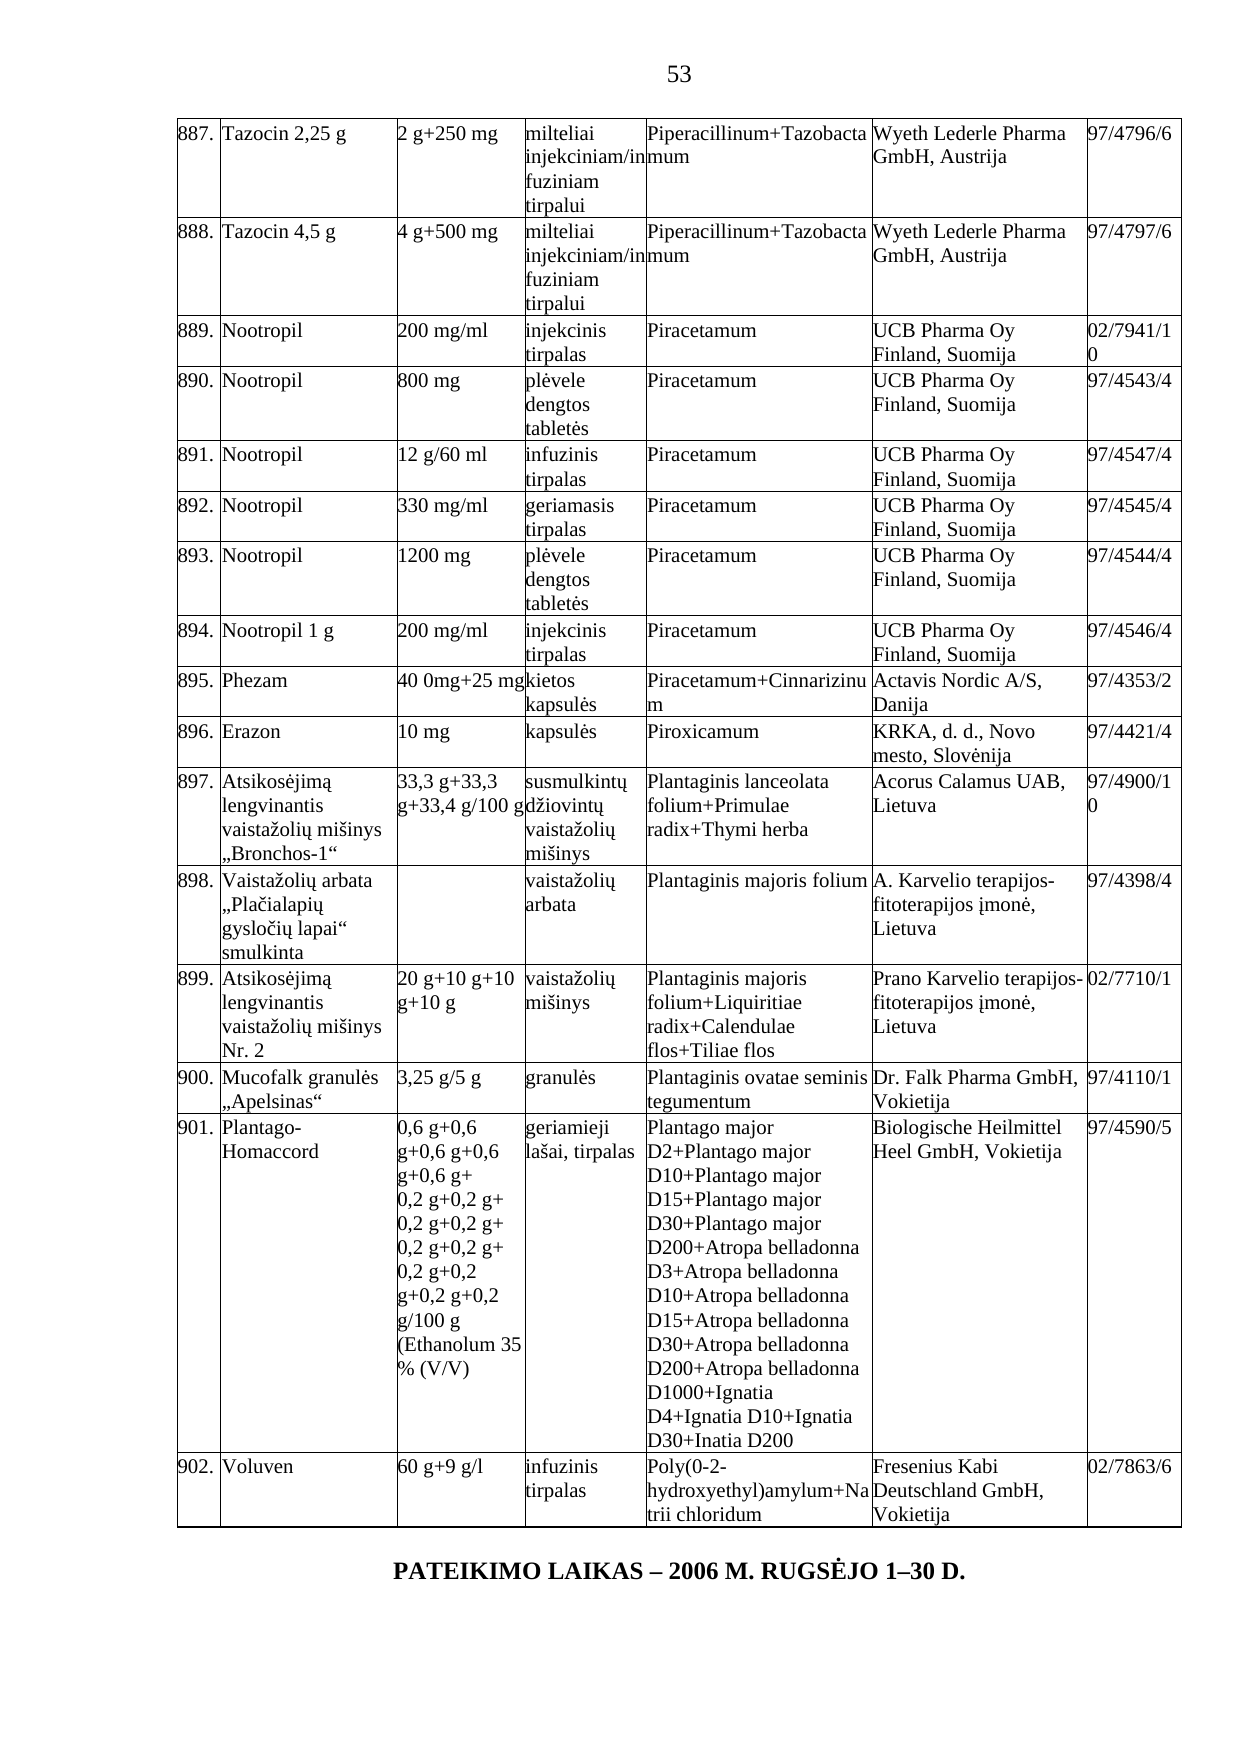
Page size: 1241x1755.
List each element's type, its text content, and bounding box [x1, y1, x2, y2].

table_cell Piperacillinum+Tazobactamum [647, 218, 872, 315]
table_cell 899. [178, 965, 220, 1062]
table_cell infuzinis tirpalas [526, 1453, 646, 1526]
table_cell Poly(0-2-hydroxyethyl)amylum+Natrii chloridum [647, 1453, 872, 1526]
table_cell Piracetamum [647, 542, 872, 615]
table_cell Plantaginis lanceolata folium+Primulae radix+Thymi herba [647, 768, 872, 865]
table_cell Acorus Calamus UAB, Lietuva [873, 768, 1087, 865]
table_cell Piracetamum [647, 441, 872, 491]
table_cell 97/4110/1 [1088, 1063, 1181, 1113]
table_cell granulės [526, 1063, 646, 1113]
table_cell vaistažolių mišinys [526, 965, 646, 1062]
table_cell 888. [178, 218, 220, 315]
table_cell 887. [178, 119, 220, 217]
table_cell Plantago major D2+Plantago major D10+Plantago major D15+Plantago major D30+Plantago major D200+Atropa belladonna D3+Atropa belladonna D10+Atropa belladonna D15+Atropa belladonna D30+Atropa belladonna D200+Atropa belladonna D1000+Ignatia D4+Ignatia D10+Ignatia D30+Inatia D200 [647, 1114, 872, 1452]
table_cell Voluven [221, 1453, 397, 1526]
table_cell 895. [178, 667, 220, 716]
table_cell KRKA, d. d., Novo mesto, Slovėnija [873, 717, 1087, 767]
table_cell 60 g+9 g/l [398, 1453, 525, 1526]
table_cell UCB Pharma Oy Finland, Suomija [873, 542, 1087, 615]
table_cell Nootropil [221, 542, 397, 615]
table_cell 97/4398/4 [1088, 866, 1181, 964]
table_cell 200 mg/ml [398, 316, 525, 366]
table_cell 33,3 g+33,3 g+33,4 g/100 g [398, 768, 525, 865]
table_cell 97/4353/2 [1088, 667, 1181, 716]
table_cell Tazocin 4,5 g [221, 218, 397, 315]
table_cell 02/7941/10 [1088, 316, 1181, 366]
table_cell Vaistažolių arbata „Plačialapių gysločių lapai“ smulkinta [221, 866, 397, 964]
table_cell Dr. Falk Pharma GmbH, Vokietija [873, 1063, 1087, 1113]
table_cell Wyeth Lederle Pharma GmbH, Austrija [873, 218, 1087, 315]
table_cell Piracetamum [647, 492, 872, 541]
table_cell Plantaginis ovatae seminis tegumentum [647, 1063, 872, 1113]
table_cell 1200 mg [398, 542, 525, 615]
table_cell Piperacillinum+Tazobactamum [647, 119, 872, 217]
table_cell Piracetamum [647, 616, 872, 666]
table_cell 897. [178, 768, 220, 865]
table_cell 97/4900/10 [1088, 768, 1181, 865]
table_cell 900. [178, 1063, 220, 1113]
table_cell 4 g+500 mg [398, 218, 525, 315]
table_cell 898. [178, 866, 220, 964]
table_cell Nootropil [221, 492, 397, 541]
table_cell Piracetamum [647, 316, 872, 366]
table_cell 330 mg/ml [398, 492, 525, 541]
table_cell Piracetamum+Cinnarizinum [647, 667, 872, 716]
table_cell 891. [178, 441, 220, 491]
table_cell 889. [178, 316, 220, 366]
table_cell milteliai injekciniam/infuziniam tirpalui [526, 218, 646, 315]
table_cell plėvele dengtos tabletės [526, 367, 646, 440]
table_cell UCB Pharma Oy Finland, Suomija [873, 367, 1087, 440]
table_cell Plantaginis majoris folium+Liquiritiae radix+Calendulae flos+Tiliae flos [647, 965, 872, 1062]
table_cell Nootropil [221, 316, 397, 366]
table_cell 97/4590/5 [1088, 1114, 1181, 1452]
table_cell milteliai injekciniam/infuziniam tirpalui [526, 119, 646, 217]
table_cell 97/4544/4 [1088, 542, 1181, 615]
table_cell Erazon [221, 717, 397, 767]
table_cell 2 g+250 mg [398, 119, 525, 217]
table_cell 20 g+10 g+10 g+10 g [398, 965, 525, 1062]
table_cell 892. [178, 492, 220, 541]
table_cell Phezam [221, 667, 397, 716]
table_cell 10 mg [398, 717, 525, 767]
table_cell 02/7710/1 [1088, 965, 1181, 1062]
table_cell 12 g/60 ml [398, 441, 525, 491]
table_cell susmulkintų džiovintų vaistažolių mišinys [526, 768, 646, 865]
table_cell Atsikosėjimą lengvinantis vaistažolių mišinys „Bronchos-1“ [221, 768, 397, 865]
table_cell 40 0mg+25 mg [398, 667, 525, 716]
table_cell vaistažolių arbata [526, 866, 646, 964]
table_cell [398, 866, 525, 964]
table_cell geriamasis tirpalas [526, 492, 646, 541]
table_cell 97/4796/6 [1088, 119, 1181, 217]
table_cell Atsikosėjimą lengvinantis vaistažolių mišinys Nr. 2 [221, 965, 397, 1062]
table_cell Nootropil [221, 441, 397, 491]
table_cell 800 mg [398, 367, 525, 440]
table_cell kapsulės [526, 717, 646, 767]
table_cell Actavis Nordic A/S, Danija [873, 667, 1087, 716]
table_cell geriamieji lašai, tirpalas [526, 1114, 646, 1452]
table_cell 97/4543/4 [1088, 367, 1181, 440]
table_cell 901. [178, 1114, 220, 1452]
table_cell UCB Pharma Oy Finland, Suomija [873, 441, 1087, 491]
table_cell injekcinis tirpalas [526, 616, 646, 666]
table_cell Prano Karvelio terapijos-fitoterapijos įmonė, Lietuva [873, 965, 1087, 1062]
table_cell 893. [178, 542, 220, 615]
table_cell 97/4797/6 [1088, 218, 1181, 315]
table_cell 896. [178, 717, 220, 767]
table_cell Nootropil 1 g [221, 616, 397, 666]
table_cell Plantaginis majoris folium [647, 866, 872, 964]
table_cell Plantago-Homaccord [221, 1114, 397, 1452]
table_cell UCB Pharma Oy Finland, Suomija [873, 492, 1087, 541]
table_cell Piroxicamum [647, 717, 872, 767]
table_cell Tazocin 2,25 g [221, 119, 397, 217]
table_cell 97/4546/4 [1088, 616, 1181, 666]
table_cell 3,25 g/5 g [398, 1063, 525, 1113]
table_cell 97/4545/4 [1088, 492, 1181, 541]
table_cell 200 mg/ml [398, 616, 525, 666]
table_cell A. Karvelio terapijos-fitoterapijos įmonė, Lietuva [873, 866, 1087, 964]
table_cell plėvele dengtos tabletės [526, 542, 646, 615]
table_cell Wyeth Lederle Pharma GmbH, Austrija [873, 119, 1087, 217]
table_cell 97/4421/4 [1088, 717, 1181, 767]
table_cell Fresenius Kabi Deutschland GmbH, Vokietija [873, 1453, 1087, 1526]
table_cell 02/7863/6 [1088, 1453, 1181, 1526]
table_cell UCB Pharma Oy Finland, Suomija [873, 616, 1087, 666]
table_cell 894. [178, 616, 220, 666]
table_cell Biologische Heilmittel Heel GmbH, Vokietija [873, 1114, 1087, 1452]
table_cell 890. [178, 367, 220, 440]
table_cell 902. [178, 1453, 220, 1526]
table_cell Mucofalk granulės „Apelsinas“ [221, 1063, 397, 1113]
table_cell 0,6 g+0,6 g+0,6 g+0,6 g+0,6 g+ 0,2 g+0,2 g+ 0,2 g+0,2 g+ 0,2 g+0,2 g+ 0,2 g+0,2 g+0,2 g+0,2 g/100 g (Ethanolum 35 % (V/V) [398, 1114, 525, 1452]
table_cell infuzinis tirpalas [526, 441, 646, 491]
table_cell injekcinis tirpalas [526, 316, 646, 366]
text PATEIKIMO LAIKAS – 2006 M. RUGSĖJO 1–30 D. [177, 1556, 1181, 1585]
table_cell Piracetamum [647, 367, 872, 440]
table_cell Nootropil [221, 367, 397, 440]
table_cell 97/4547/4 [1088, 441, 1181, 491]
table_cell UCB Pharma Oy Finland, Suomija [873, 316, 1087, 366]
table_cell kietos kapsulės [526, 667, 646, 716]
